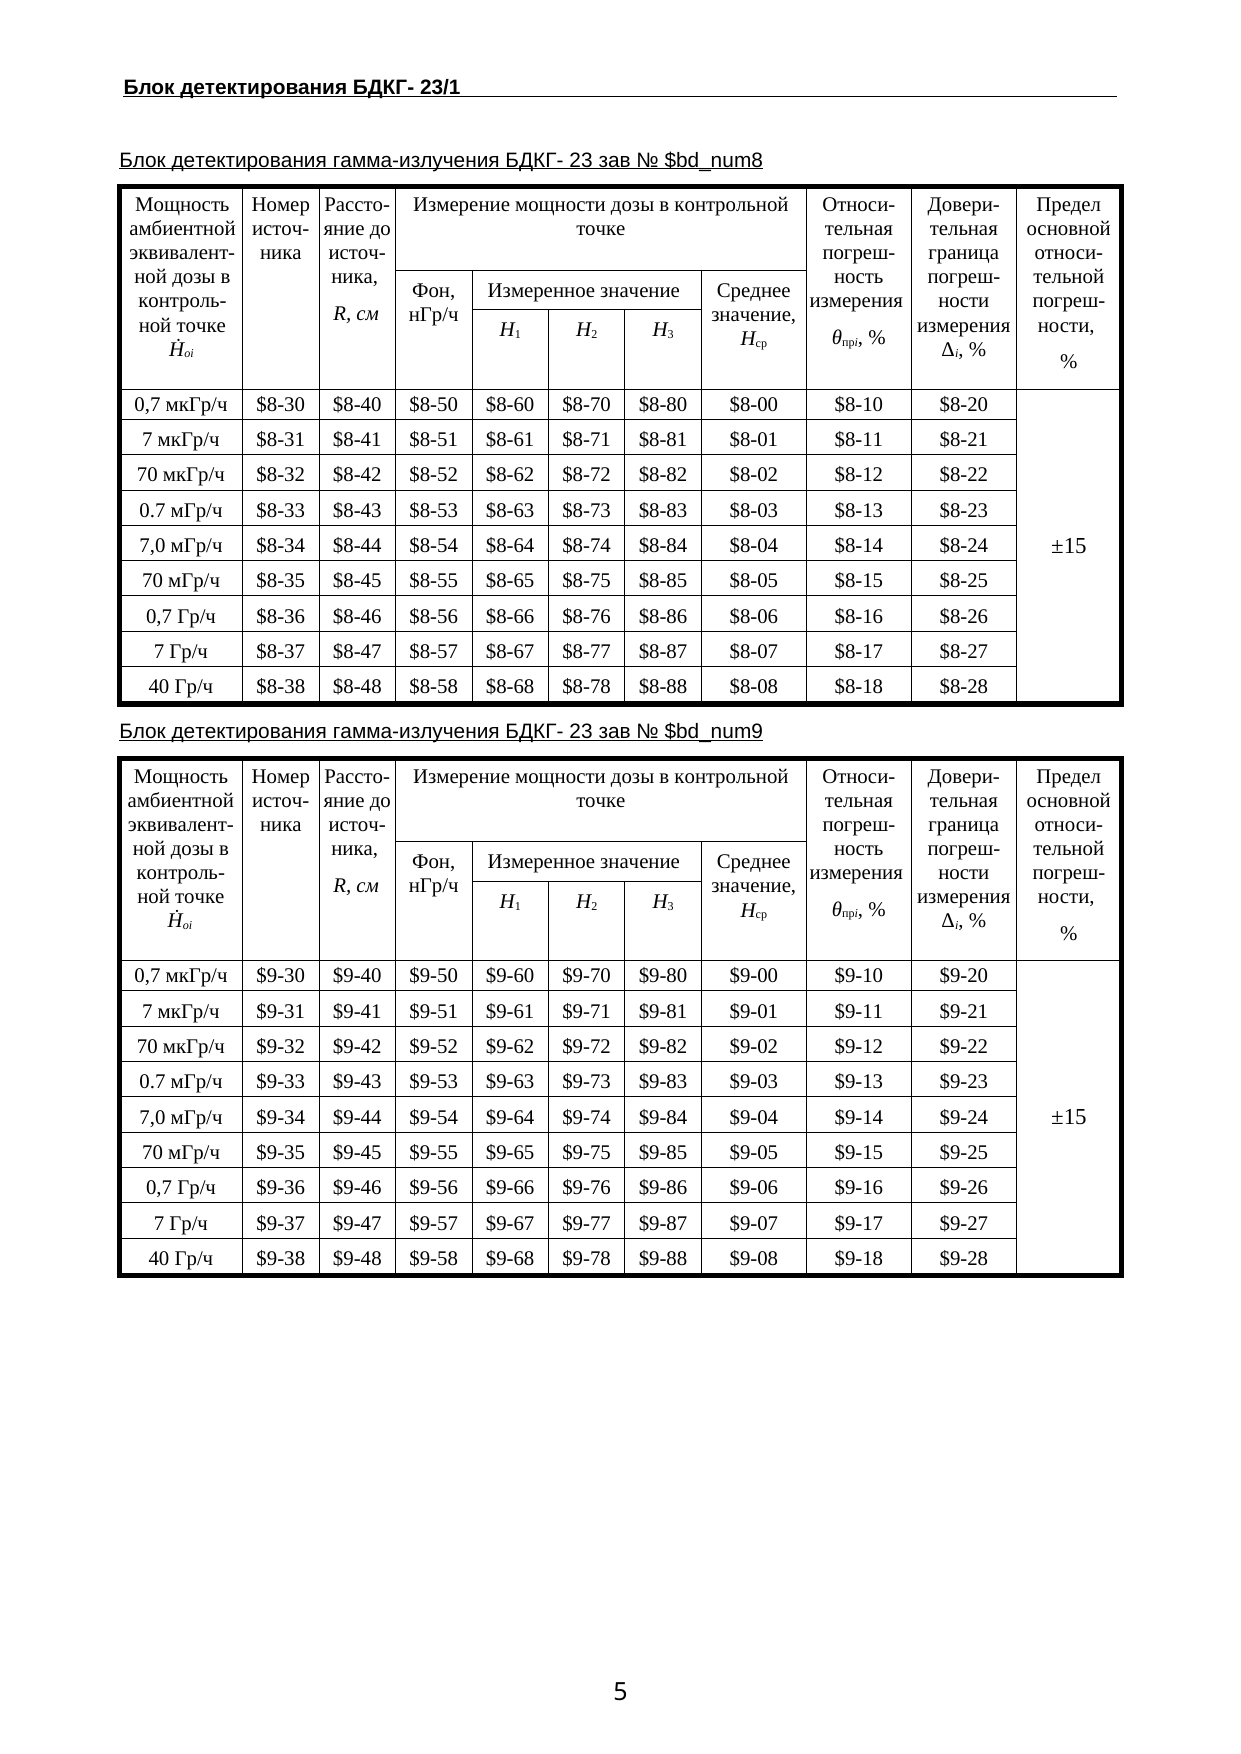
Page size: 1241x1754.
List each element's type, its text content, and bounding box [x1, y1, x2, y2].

table_cell $8-78 [549, 667, 624, 701]
table_cell $8-62 [473, 455, 548, 489]
table_cell 0.7 мГр/ч [122, 1062, 242, 1096]
table_cell $8-72 [549, 455, 624, 489]
table_cell $9-15 [807, 1133, 911, 1167]
table_cell $8-16 [807, 596, 911, 631]
table_cell $8-40 [320, 390, 395, 419]
table_cell $8-53 [396, 491, 472, 525]
table_cell $8-06 [702, 596, 806, 631]
table_cell $8-86 [625, 596, 701, 631]
table_cell $9-70 [549, 961, 624, 990]
table_cell $8-87 [625, 632, 701, 666]
table_cell $9-42 [320, 1027, 395, 1061]
table_cell $8-33 [243, 491, 319, 525]
table_cell $8-81 [625, 420, 701, 454]
table_cell $8-22 [912, 455, 1016, 489]
table_cell $8-24 [912, 526, 1016, 560]
table_cell 7 Гр/ч [122, 1203, 242, 1238]
table_header Блок детектирования гамма-излучения БДКГ- 23 зав № $bd_num9 [119, 707, 1121, 756]
table_cell $9-17 [807, 1203, 911, 1238]
table_cell Измерение мощности дозы в контрольной точке [396, 761, 806, 841]
table_cell $8-88 [625, 667, 701, 701]
table_cell Номер источ-ника [243, 761, 319, 960]
table_cell $9-63 [473, 1062, 548, 1096]
table_cell Предел основной относи-тельной погреш-ности, % [1017, 189, 1119, 389]
table_cell 40 Гр/ч [122, 1239, 242, 1273]
table_cell $9-05 [702, 1133, 806, 1167]
table_cell $8-04 [702, 526, 806, 560]
table_cell $8-44 [320, 526, 395, 560]
table_cell $9-22 [912, 1027, 1016, 1061]
table_cell $9-83 [625, 1062, 701, 1096]
table_cell $9-64 [473, 1097, 548, 1132]
table_cell 70 мГр/ч [122, 1133, 242, 1167]
table_cell $9-08 [702, 1239, 806, 1273]
table_cell $8-60 [473, 390, 548, 419]
table_cell $8-35 [243, 561, 319, 595]
table_cell $8-08 [702, 667, 806, 701]
table_cell $8-14 [807, 526, 911, 560]
table_cell H2 [549, 310, 624, 389]
table_cell Относи-тельная погреш-ность измерения θпрi, % [807, 189, 911, 389]
table_cell $9-35 [243, 1133, 319, 1167]
table_cell 7 мкГр/ч [122, 420, 242, 454]
table_cell $9-41 [320, 991, 395, 1026]
table_cell $8-80 [625, 390, 701, 419]
table_cell Среднее значение, Hср [702, 271, 806, 389]
table_cell $9-71 [549, 991, 624, 1026]
table_cell Номер источ-ника [243, 189, 319, 389]
table_cell $9-52 [396, 1027, 472, 1061]
table_cell $8-34 [243, 526, 319, 560]
table_cell Рассто-яние до источ-ника, R, см [320, 761, 395, 960]
table_cell $8-38 [243, 667, 319, 701]
table_cell $9-80 [625, 961, 701, 990]
table_cell H2 [549, 882, 624, 960]
table_cell Довери-тельная граница погреш-ности измерения Δi, % [912, 761, 1016, 960]
table_cell $9-74 [549, 1097, 624, 1132]
table_cell Измеренное значение [473, 271, 701, 309]
table_cell 70 мкГр/ч [122, 1027, 242, 1061]
table_cell $9-48 [320, 1239, 395, 1273]
table_cell Относи-тельная погреш-ность измерения θпрi, % [807, 761, 911, 960]
table_cell 7,0 мГр/ч [122, 1097, 242, 1132]
table_cell $8-66 [473, 596, 548, 631]
table_cell 0,7 мкГр/ч [122, 961, 242, 990]
table_cell Довери-тельная граница погреш-ности измерения Δi, % [912, 189, 1016, 389]
table_cell $9-43 [320, 1062, 395, 1096]
table_cell 70 мкГр/ч [122, 455, 242, 489]
table_cell $9-73 [549, 1062, 624, 1096]
table_cell $9-84 [625, 1097, 701, 1132]
table_cell 7,0 мГр/ч [122, 526, 242, 560]
table_cell $8-31 [243, 420, 319, 454]
table_cell $9-56 [396, 1168, 472, 1202]
table_cell $8-00 [702, 390, 806, 419]
table_cell Фон, нГр/ч [396, 271, 472, 389]
table_cell $9-53 [396, 1062, 472, 1096]
table_cell $9-10 [807, 961, 911, 990]
table_cell $8-43 [320, 491, 395, 525]
table_cell $9-04 [702, 1097, 806, 1132]
table_cell $9-76 [549, 1168, 624, 1202]
table_cell $8-83 [625, 491, 701, 525]
table_cell $8-46 [320, 596, 395, 631]
table_cell $8-21 [912, 420, 1016, 454]
table_cell Рассто-яние до источ-ника, R, см [320, 189, 395, 389]
table_cell $9-06 [702, 1168, 806, 1202]
table_cell $9-68 [473, 1239, 548, 1273]
table_cell $8-41 [320, 420, 395, 454]
table_cell $8-74 [549, 526, 624, 560]
table_cell 7 Гр/ч [122, 632, 242, 666]
table_cell $9-32 [243, 1027, 319, 1061]
table_cell $8-85 [625, 561, 701, 595]
table_cell $8-30 [243, 390, 319, 419]
table_cell $9-26 [912, 1168, 1016, 1202]
table_cell $9-67 [473, 1203, 548, 1238]
table_cell $8-12 [807, 455, 911, 489]
table_cell Среднее значение, Hср [702, 842, 806, 960]
table_cell $9-61 [473, 991, 548, 1026]
table_cell $8-68 [473, 667, 548, 701]
table_header Блок детектирования гамма-излучения БДКГ- 23 зав № $bd_num8 [119, 135, 1121, 184]
table_cell $8-54 [396, 526, 472, 560]
table_cell $8-13 [807, 491, 911, 525]
table_cell $9-02 [702, 1027, 806, 1061]
table_cell $9-87 [625, 1203, 701, 1238]
table_cell 0,7 мкГр/ч [122, 390, 242, 419]
table_cell $9-75 [549, 1133, 624, 1167]
table_cell $9-60 [473, 961, 548, 990]
table_cell H3 [625, 310, 701, 389]
table_cell $8-23 [912, 491, 1016, 525]
table_cell $8-71 [549, 420, 624, 454]
table_cell $9-18 [807, 1239, 911, 1273]
table_cell $9-62 [473, 1027, 548, 1061]
table_cell $9-40 [320, 961, 395, 990]
table_cell $9-01 [702, 991, 806, 1026]
table_cell $8-25 [912, 561, 1016, 595]
table_cell $8-61 [473, 420, 548, 454]
table_cell H1 [473, 882, 548, 960]
table_cell $8-07 [702, 632, 806, 666]
table_cell $8-56 [396, 596, 472, 631]
table_cell $8-57 [396, 632, 472, 666]
table_cell Измеренное значение [473, 842, 701, 881]
table_cell $9-36 [243, 1168, 319, 1202]
table_cell $9-24 [912, 1097, 1016, 1132]
table_cell $9-30 [243, 961, 319, 990]
table_cell $8-15 [807, 561, 911, 595]
table_cell $9-20 [912, 961, 1016, 990]
table_cell $9-23 [912, 1062, 1016, 1096]
table_cell $8-45 [320, 561, 395, 595]
table_cell 0.7 мГр/ч [122, 491, 242, 525]
table_cell $8-55 [396, 561, 472, 595]
table_cell $9-86 [625, 1168, 701, 1202]
table_cell $8-64 [473, 526, 548, 560]
table_cell $8-51 [396, 420, 472, 454]
table_cell $9-13 [807, 1062, 911, 1096]
table_cell $8-47 [320, 632, 395, 666]
table_cell H1 [473, 310, 548, 389]
table_cell 7 мкГр/ч [122, 991, 242, 1026]
table_cell $9-55 [396, 1133, 472, 1167]
table_cell $9-14 [807, 1097, 911, 1132]
table_cell $9-50 [396, 961, 472, 990]
table_cell $9-78 [549, 1239, 624, 1273]
table_cell $8-05 [702, 561, 806, 595]
table_cell $8-84 [625, 526, 701, 560]
table_cell $8-77 [549, 632, 624, 666]
table_cell $8-63 [473, 491, 548, 525]
table_cell $9-28 [912, 1239, 1016, 1273]
table_cell $8-10 [807, 390, 911, 419]
table_cell $8-70 [549, 390, 624, 419]
table_cell $9-46 [320, 1168, 395, 1202]
table_cell $8-27 [912, 632, 1016, 666]
table_cell $9-51 [396, 991, 472, 1026]
table_cell $9-44 [320, 1097, 395, 1132]
table_cell $8-36 [243, 596, 319, 631]
table_cell $9-03 [702, 1062, 806, 1096]
table_cell $8-67 [473, 632, 548, 666]
table_cell H3 [625, 882, 701, 960]
table_cell Мощность амбиентной эквивалент-ной дозы в контроль-ной точке Ḣoi [122, 189, 242, 389]
table_cell $8-18 [807, 667, 911, 701]
table_cell 0,7 Гр/ч [122, 1168, 242, 1202]
table_cell $8-03 [702, 491, 806, 525]
table_cell $9-27 [912, 1203, 1016, 1238]
table_cell $8-26 [912, 596, 1016, 631]
table_cell $8-52 [396, 455, 472, 489]
table_cell $8-75 [549, 561, 624, 595]
table_cell $9-65 [473, 1133, 548, 1167]
table_cell $9-85 [625, 1133, 701, 1167]
table_cell $9-38 [243, 1239, 319, 1273]
table_cell ±15 [1017, 390, 1119, 701]
table_cell Измерение мощности дозы в контрольной точке [396, 189, 806, 269]
table_cell $9-88 [625, 1239, 701, 1273]
table_cell $9-25 [912, 1133, 1016, 1167]
table_cell $8-20 [912, 390, 1016, 419]
table_cell ±15 [1017, 961, 1119, 1273]
table_cell 0,7 Гр/ч [122, 596, 242, 631]
table_cell 70 мГр/ч [122, 561, 242, 595]
table_cell $8-17 [807, 632, 911, 666]
table_cell $9-47 [320, 1203, 395, 1238]
table_cell $9-82 [625, 1027, 701, 1061]
table_cell $9-34 [243, 1097, 319, 1132]
table_cell $8-01 [702, 420, 806, 454]
table_cell $9-54 [396, 1097, 472, 1132]
table_cell $8-82 [625, 455, 701, 489]
table_cell $8-11 [807, 420, 911, 454]
table_cell $9-72 [549, 1027, 624, 1061]
table_cell $8-37 [243, 632, 319, 666]
table_cell $8-32 [243, 455, 319, 489]
table_cell $8-65 [473, 561, 548, 595]
table_cell $9-66 [473, 1168, 548, 1202]
table_cell $8-76 [549, 596, 624, 631]
table_cell $8-28 [912, 667, 1016, 701]
table_cell $9-16 [807, 1168, 911, 1202]
table_cell $8-73 [549, 491, 624, 525]
table_cell $9-31 [243, 991, 319, 1026]
table_cell $9-37 [243, 1203, 319, 1238]
table_cell Фон, нГр/ч [396, 842, 472, 960]
table_cell $8-48 [320, 667, 395, 701]
table_cell $9-33 [243, 1062, 319, 1096]
table_cell $9-57 [396, 1203, 472, 1238]
table_cell $9-21 [912, 991, 1016, 1026]
table_cell $8-58 [396, 667, 472, 701]
table_cell $9-45 [320, 1133, 395, 1167]
table_cell 40 Гр/ч [122, 667, 242, 701]
table_cell $9-07 [702, 1203, 806, 1238]
table_cell Мощность амбиентной эквивалент-ной дозы в контроль-ной точке Ḣoi [122, 761, 242, 960]
table_cell $9-77 [549, 1203, 624, 1238]
table_cell $9-00 [702, 961, 806, 990]
table_cell $9-81 [625, 991, 701, 1026]
table_cell $9-11 [807, 991, 911, 1026]
table_cell $8-42 [320, 455, 395, 489]
table_cell $8-50 [396, 390, 472, 419]
table_cell $9-58 [396, 1239, 472, 1273]
table_cell $9-12 [807, 1027, 911, 1061]
table_cell $8-02 [702, 455, 806, 489]
table_cell Предел основной относи-тельной погреш-ности, % [1017, 761, 1119, 960]
